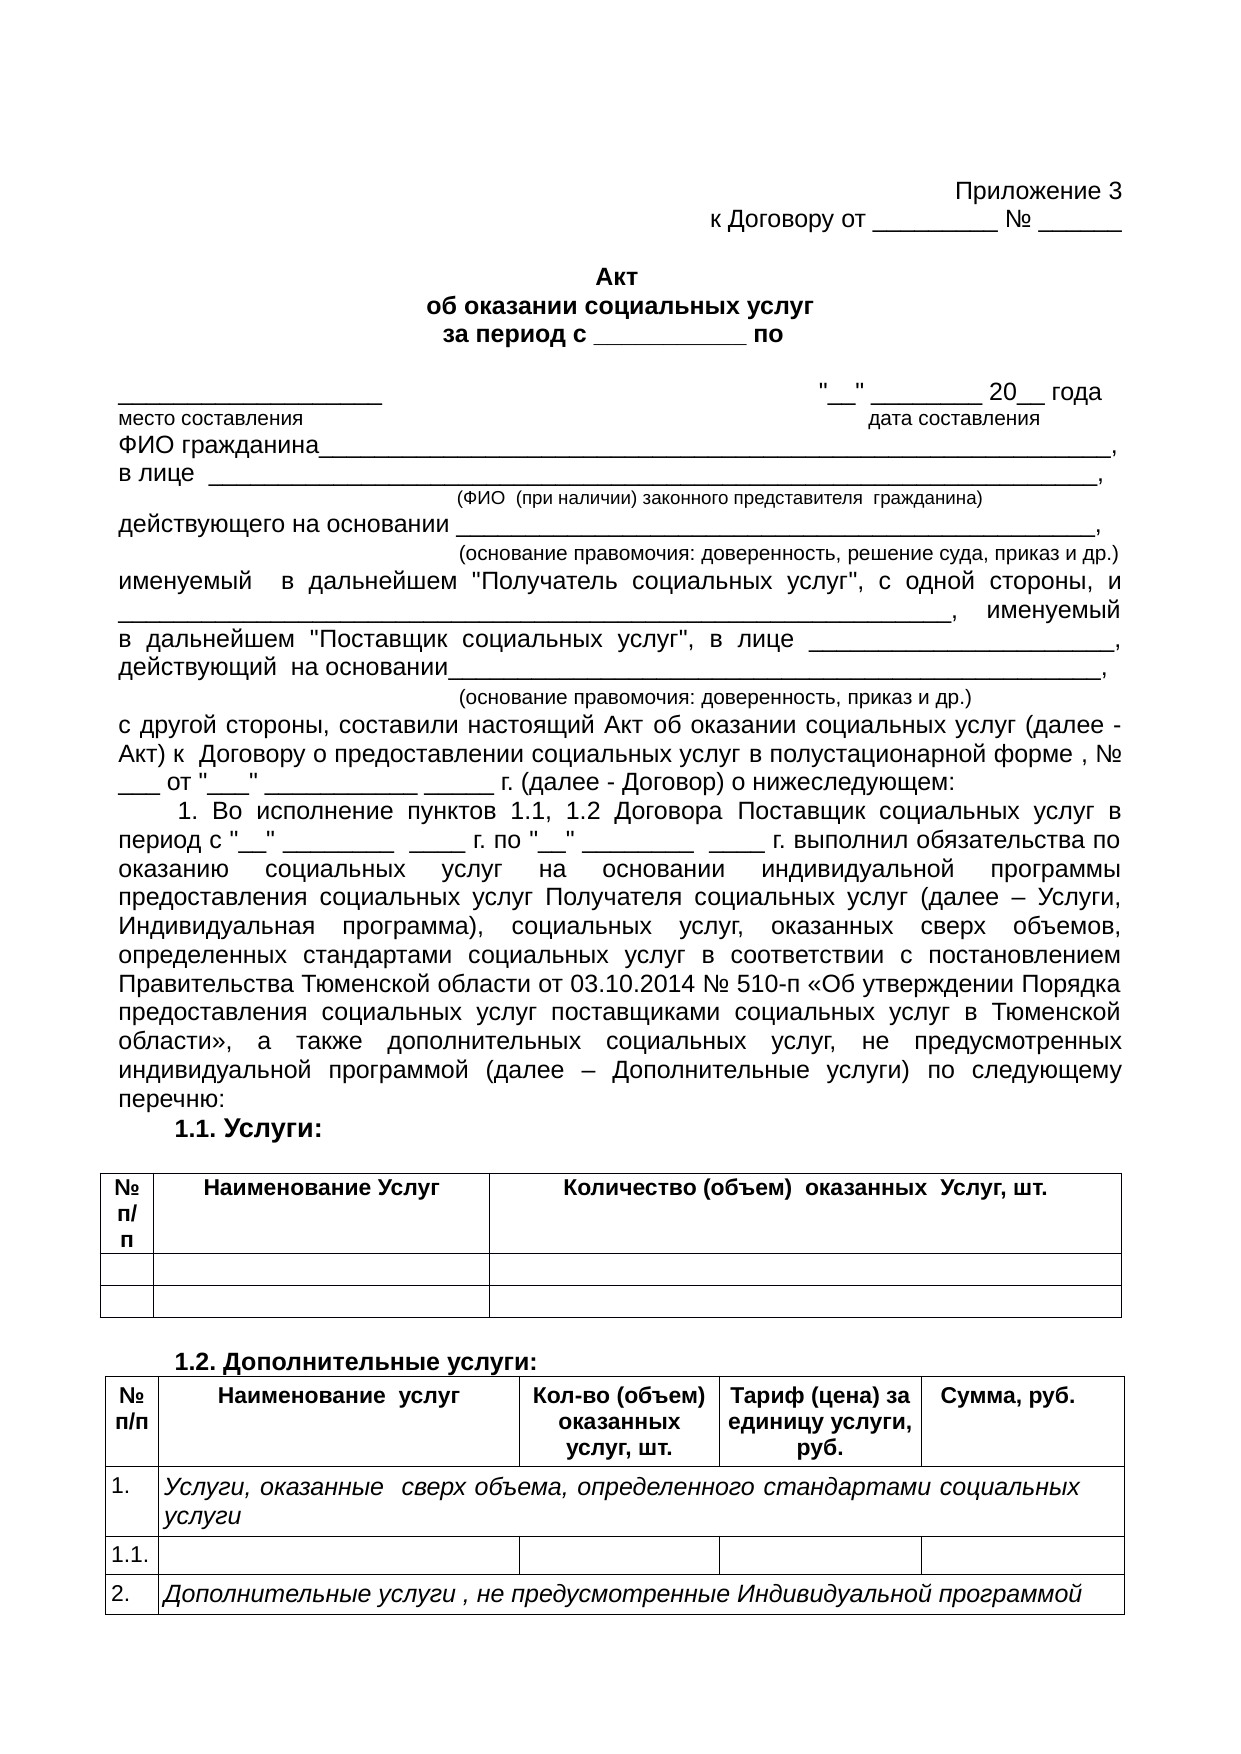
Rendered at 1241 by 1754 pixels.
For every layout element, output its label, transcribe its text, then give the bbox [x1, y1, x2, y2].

table_header Количество (объем) оказанных Услуг, шт. [490, 1174, 1121, 1252]
table_cell [520, 1537, 719, 1573]
table_cell [154, 1286, 489, 1317]
table_header Сумма, руб. [922, 1377, 1124, 1466]
table_header № п/п [106, 1377, 158, 1466]
text именуемый в дальнейшем "Получатель социальных услуг", с одной стороны, и ____________________________________________________________, именуемый в дальнейшем "Поставщик социальных услуг", в лице ______________________, действующий на основании_______________________________________________, [118, 566, 1122, 681]
table_header Тариф (цена) за единицу услуги, руб. [720, 1377, 921, 1466]
table_cell [154, 1254, 489, 1285]
table_cell Услуги, оказанные сверх объема, определенного стандартами социальных услуги [159, 1467, 1124, 1536]
text 1. Во исполнение пунктов 1.1, 1.2 Договора Поставщик социальных услуг в период с "__" ________ ____ г. по "__" ________ ____ г. выполнил обязательства по оказанию социальных услуг на основании индивидуальной программы предоставления социальных услуг Получателя социальных услуг (далее – Услуги, Индивидуальная программа), социальных услуг, оказанных сверх объемов, определенных стандартами социальных услуг в соответствии с постановлением Правительства Тюменской области от 03.10.2014 № 510-п «Об утверждении Порядка предоставления социальных услуг поставщиками социальных услуг в Тюменской области», а также дополнительных социальных услуг, не предусмотренных индивидуальной программой (далее – Дополнительные услуги) по следующему перечню: [118, 796, 1122, 1112]
table_cell [490, 1286, 1121, 1317]
table_cell 1.1. [106, 1537, 158, 1573]
text ___________________ "__" ________ 20__ года [118, 377, 1122, 406]
table_cell [922, 1537, 1124, 1573]
table_cell [490, 1254, 1121, 1285]
table_header Наименование Услуг [154, 1174, 489, 1252]
text (основание правомочия: доверенность, решение суда, приказ и др.) [118, 537, 1122, 566]
text ФИО гражданина_________________________________________________________, в лице ________________________________________________________________, [118, 429, 1122, 487]
table_header № п/п [101, 1174, 153, 1252]
text 1.1. Услуги: [118, 1112, 1122, 1144]
text с другой стороны, составили настоящий Акт об оказании социальных услуг (далее - Акт) к Договору о предоставлении социальных услуг в полустационарной форме , № ___ от "___" ___________ _____ г. (далее - Договор) о нижеследующем: [118, 710, 1122, 796]
text 1.2. Дополнительные услуги: [118, 1347, 1122, 1376]
text действующего на основании ______________________________________________, [118, 509, 1122, 537]
text место составления дата составления [118, 406, 1122, 429]
table_cell [720, 1537, 921, 1573]
table_cell [101, 1286, 153, 1317]
text (ФИО (при наличии) законного представителя гражданина) [118, 487, 1122, 509]
table_cell 2. [106, 1575, 158, 1614]
table_cell [101, 1254, 153, 1285]
table_header Кол-во (объем) оказанных услуг, шт. [520, 1377, 719, 1466]
table_cell 1. [106, 1467, 158, 1536]
text за период с ___________ по [118, 319, 1122, 348]
text Приложение 3 [118, 176, 1122, 204]
text Акт [118, 262, 1122, 291]
table_header Наименование услуг [159, 1377, 519, 1466]
table_cell [159, 1537, 519, 1573]
text (основание правомочия: доверенность, приказ и др.) [118, 681, 1122, 710]
text к Договору от _________ № ______ [118, 204, 1122, 233]
text об оказании социальных услуг [118, 291, 1122, 319]
table_cell Дополнительные услуги , не предусмотренные Индивидуальной программой [159, 1575, 1124, 1614]
